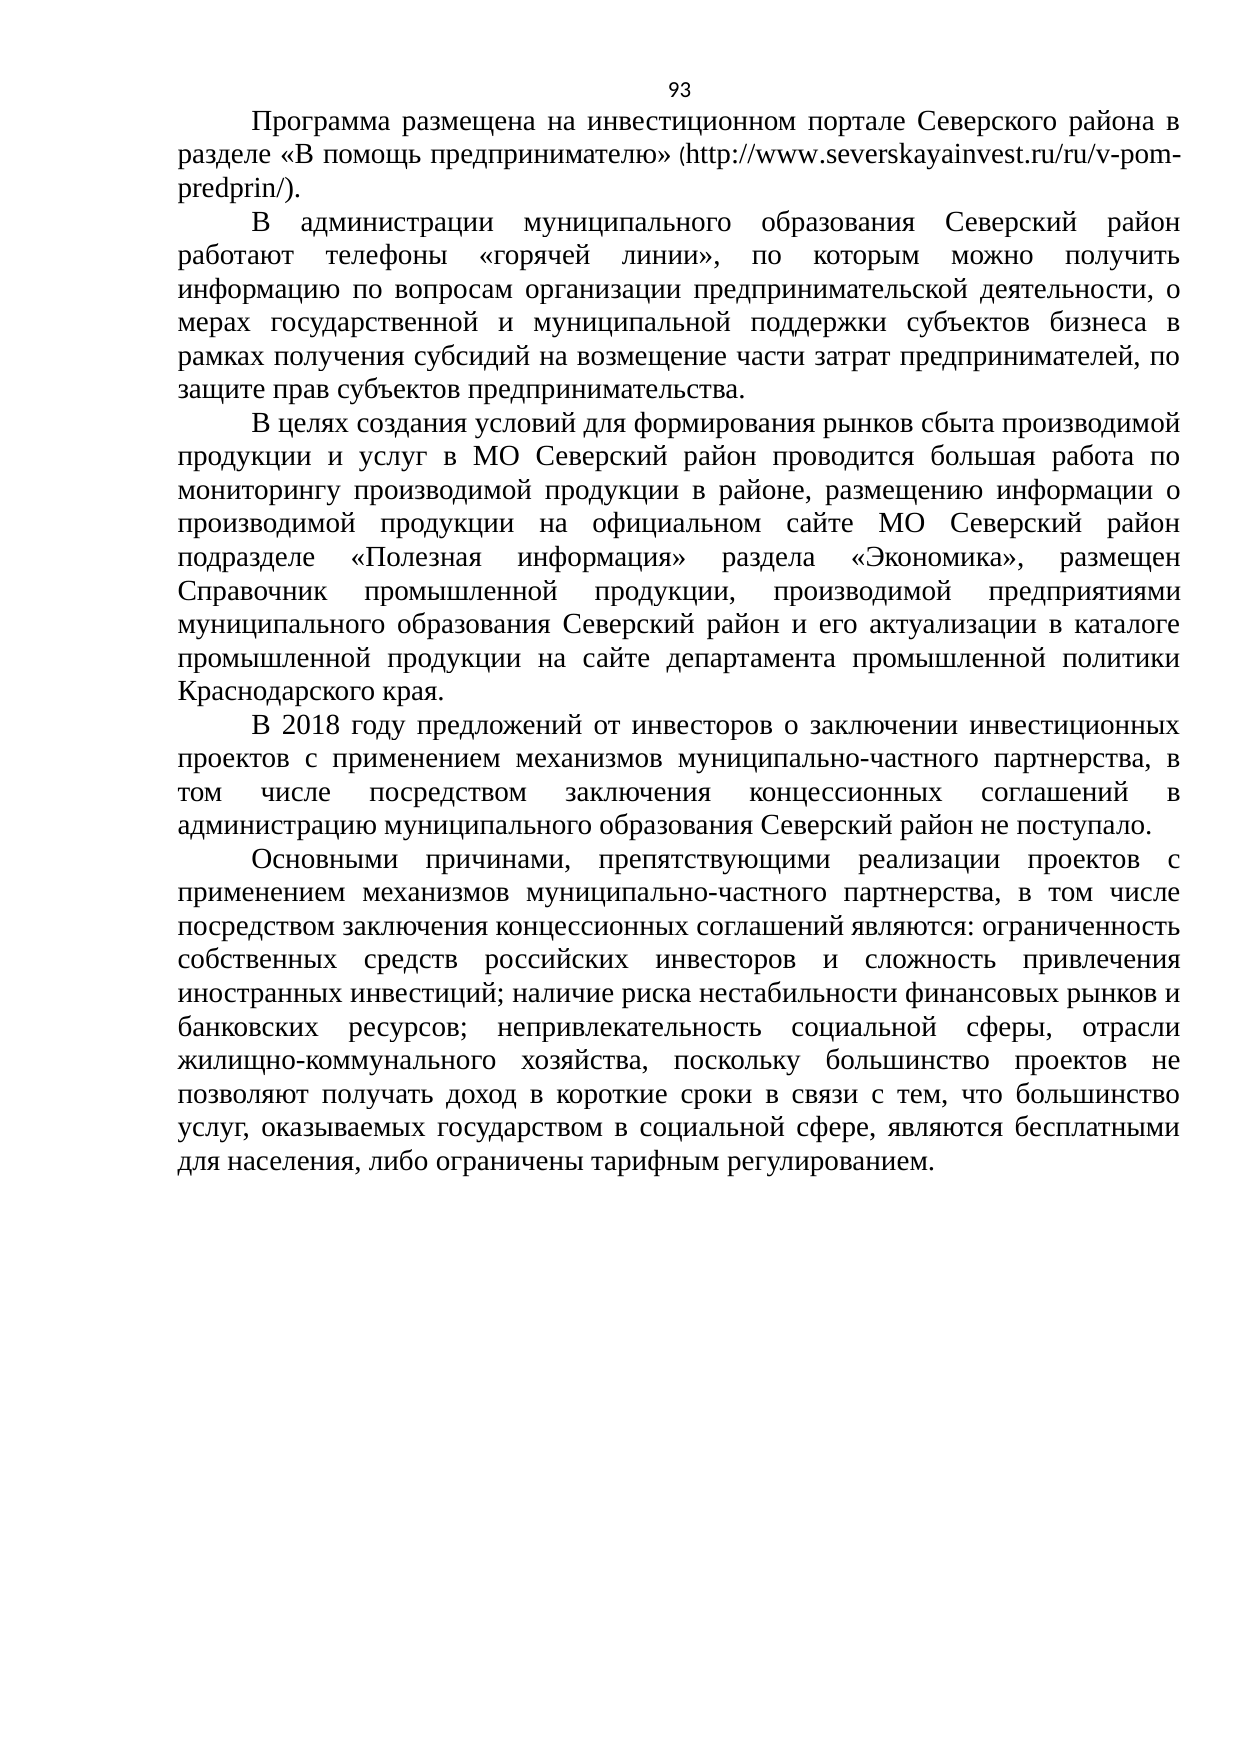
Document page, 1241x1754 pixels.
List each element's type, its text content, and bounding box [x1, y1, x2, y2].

text В администрации муниципального образования Северский район работают телефоны «горячей линии», по которым можно получить информацию по вопросам организации предпринимательской деятельности, о мерах государственной и муниципальной поддержки субъектов бизнеса в рамках получения субсидий на возмещение части затрат предпринимателей, по защите прав субъектов предпринимательства. [177, 204, 1181, 405]
text В 2018 году предложений от инвесторов о заключении инвестиционных проектов с применением механизмов муниципально-частного партнерства, в том числе посредством заключения концессионных соглашений в администрацию муниципального образования Северский район не поступало. [177, 707, 1181, 841]
text Программа размещена на инвестиционном портале Северского района в разделе «В помощь предпринимателю» (http://www.severskayainvest.ru/ru/v-pom-predprin/). [177, 103, 1181, 204]
text Основными причинами, препятствующими реализации проектов с применением механизмов муниципально-частного партнерства, в том числе посредством заключения концессионных соглашений являются: ограниченность собственных средств российских инвесторов и сложность привлечения иностранных инвестиций; наличие риска нестабильности финансовых рынков и банковских ресурсов; непривлекательность социальной сферы, отрасли жилищно-коммунального хозяйства, поскольку большинство проектов не позволяют получать доход в короткие сроки в связи с тем, что большинство услуг, оказываемых государством в социальной сфере, являются бесплатными для населения, либо ограничены тарифным регулированием. [177, 841, 1181, 1176]
text В целях создания условий для формирования рынков сбыта производимой продукции и услуг в МО Северский район проводится большая работа по мониторингу производимой продукции в районе, размещению информации о производимой продукции на официальном сайте МО Северский район подразделе «Полезная информация» раздела «Экономика», размещен Справочник промышленной продукции, производимой предприятиями муниципального образования Северский район и его актуализации в каталоге промышленной продукции на сайте департамента промышленной политики Краснодарского края. [177, 405, 1181, 707]
